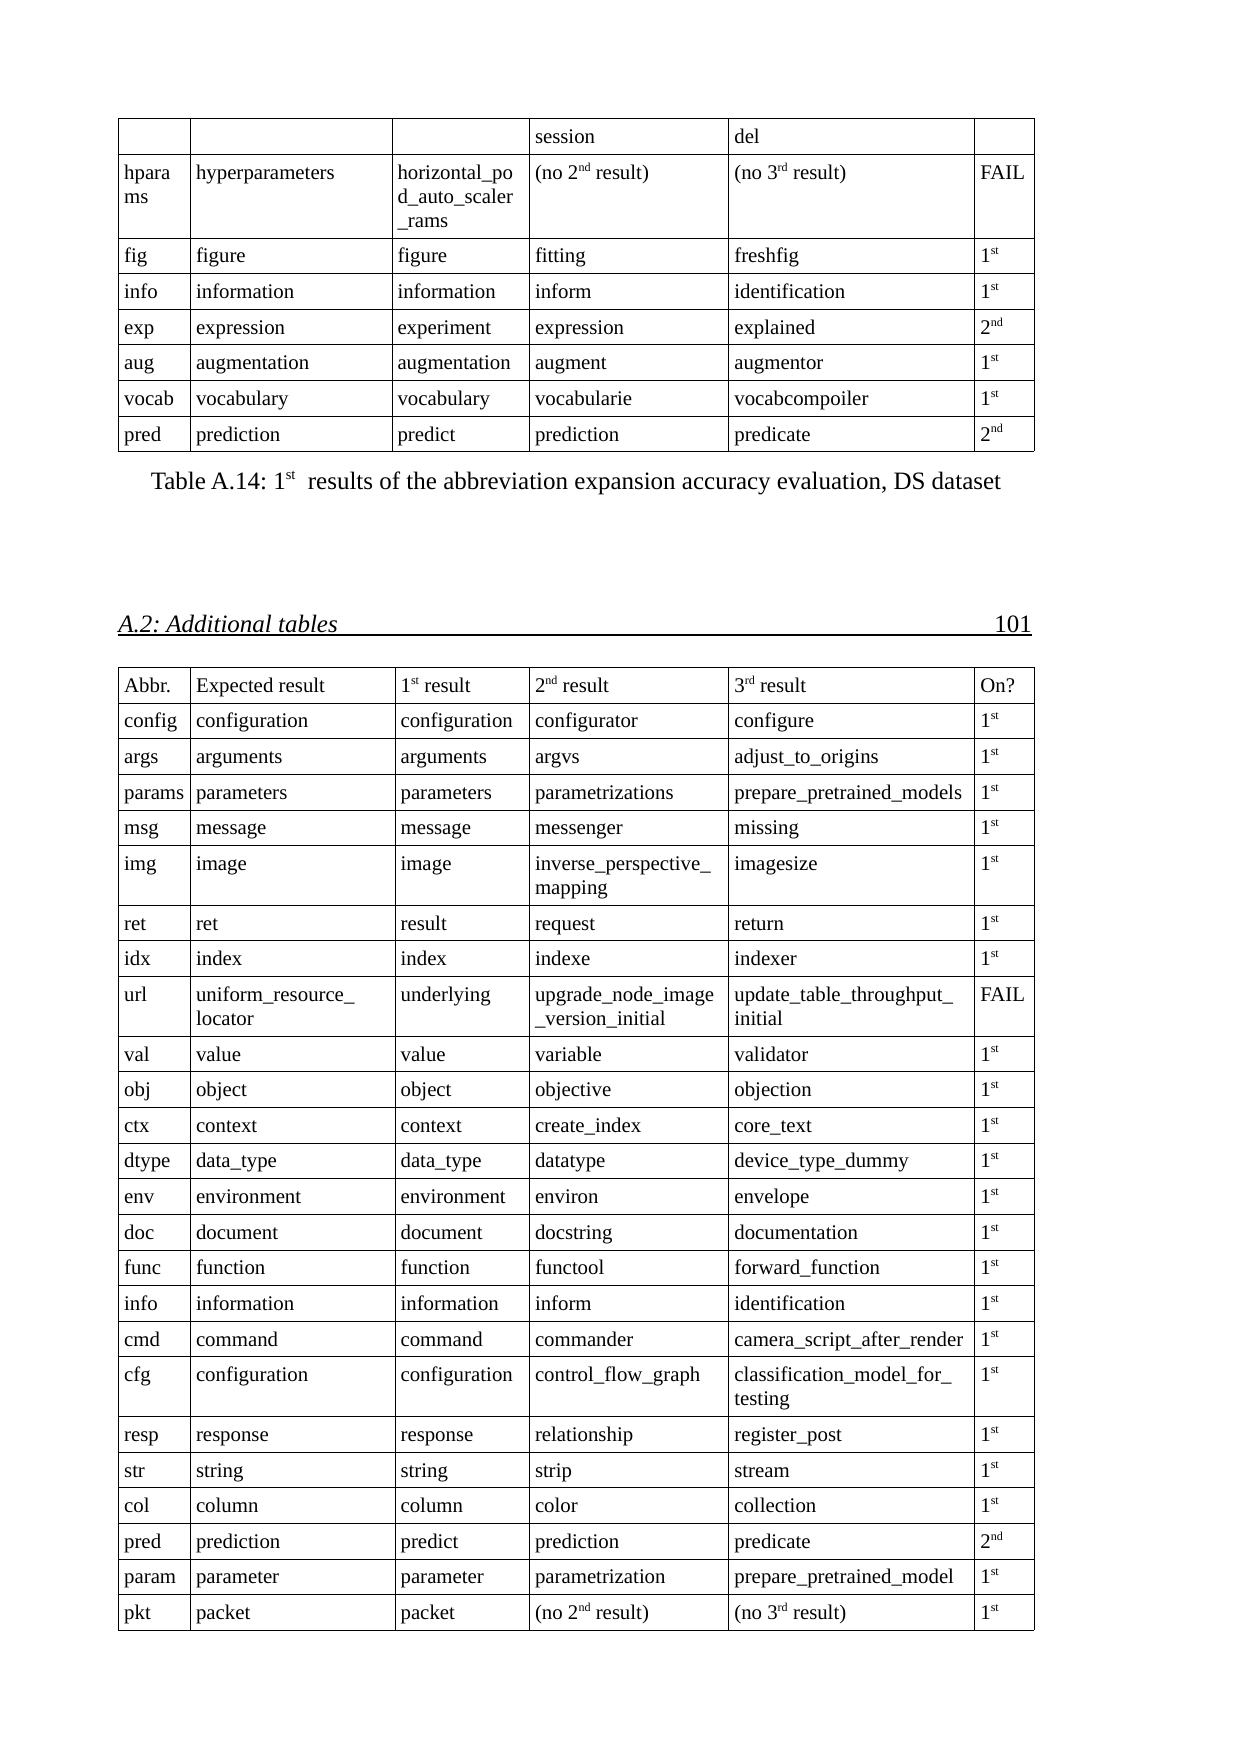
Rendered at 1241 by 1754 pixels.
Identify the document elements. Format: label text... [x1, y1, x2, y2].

table_cell image [191, 846, 395, 905]
table_cell value [396, 1037, 529, 1071]
table_cell response [396, 1417, 529, 1452]
table_cell 1st [975, 345, 1034, 380]
table_cell [191, 119, 392, 154]
table_cell predicate [729, 1524, 974, 1558]
table_cell forward_function [729, 1251, 974, 1285]
table_cell pred [119, 417, 190, 451]
table_cell vocabulary [191, 381, 392, 416]
table_cell inverse_perspective_ mapping [530, 846, 728, 905]
table_cell predict [396, 1524, 529, 1558]
table_cell url [119, 977, 190, 1036]
table_cell parameters [396, 775, 529, 809]
text A.2: Additional tables 101 [118, 609, 1033, 638]
table_cell packet [396, 1595, 529, 1630]
table_cell img [119, 846, 190, 905]
table_cell messenger [530, 811, 728, 845]
table_cell obj [119, 1072, 190, 1107]
table_cell camera_script_after_render [729, 1322, 974, 1356]
table_cell message [396, 811, 529, 845]
table_cell prepare_pretrained_models [729, 775, 974, 809]
table_cell indexe [530, 941, 728, 976]
table_cell control_flow_graph [530, 1357, 728, 1416]
table_cell functool [530, 1251, 728, 1285]
table_cell function [191, 1251, 395, 1285]
table_cell configuration [191, 704, 395, 738]
table_cell 1st [975, 1322, 1034, 1356]
table_cell (no 3rd result) [729, 155, 974, 237]
table_cell missing [729, 811, 974, 845]
table_cell 1st [975, 1144, 1034, 1178]
table_cell predicate [729, 417, 974, 451]
table_cell vocabularie [530, 381, 728, 416]
table_cell prediction [191, 417, 392, 451]
table_cell hyperparameters [191, 155, 392, 237]
table_cell 1st [975, 1179, 1034, 1214]
table_cell predict [393, 417, 529, 451]
table_cell fitting [530, 239, 728, 273]
table_cell commander [530, 1322, 728, 1356]
table_cell document [396, 1215, 529, 1249]
table_cell upgrade_node_image_version_initial [530, 977, 728, 1036]
table_cell cmd [119, 1322, 190, 1356]
table_cell experiment [393, 310, 529, 344]
text Table A.14: 1st results of the abbreviation expansion accuracy evaluation, DS dataset [118, 466, 1033, 494]
table_cell ret [119, 906, 190, 940]
table_cell string [396, 1453, 529, 1487]
table_cell explained [729, 310, 974, 344]
table_cell del [729, 119, 974, 154]
table_cell prepare_pretrained_model [729, 1560, 974, 1594]
table_cell 1st [975, 704, 1034, 738]
table_cell configuration [191, 1357, 395, 1416]
table_cell ctx [119, 1108, 190, 1143]
table_cell prediction [191, 1524, 395, 1558]
table_cell prediction [530, 1524, 728, 1558]
table_cell parameter [191, 1560, 395, 1594]
table_cell document [191, 1215, 395, 1249]
table_cell 1st [975, 1072, 1034, 1107]
table_cell ret [191, 906, 395, 940]
table_cell resp [119, 1417, 190, 1452]
table_cell 1st [975, 846, 1034, 905]
table_cell args [119, 739, 190, 774]
table_header 1st result [396, 668, 529, 703]
table_cell 1st [975, 274, 1034, 309]
table_cell response [191, 1417, 395, 1452]
table_cell augmentor [729, 345, 974, 380]
table_cell stream [729, 1453, 974, 1487]
table_cell dtype [119, 1144, 190, 1178]
table_cell params [119, 775, 190, 809]
table_cell datatype [530, 1144, 728, 1178]
table_cell index [191, 941, 395, 976]
table_cell horizontal_pod_auto_scaler_rams [393, 155, 529, 237]
table_cell argvs [530, 739, 728, 774]
table_cell 2nd [975, 310, 1034, 344]
table_cell objection [729, 1072, 974, 1107]
table_cell collection [729, 1488, 974, 1523]
table_cell envelope [729, 1179, 974, 1214]
table_cell create_index [530, 1108, 728, 1143]
table_cell 1st [975, 1417, 1034, 1452]
table_cell 1st [975, 739, 1034, 774]
table_header 2nd result [530, 668, 728, 703]
table_cell 2nd [975, 417, 1034, 451]
table_cell parameters [191, 775, 395, 809]
table_cell information [191, 274, 392, 309]
table_cell fig [119, 239, 190, 273]
table_cell parametrization [530, 1560, 728, 1594]
table_cell expression [530, 310, 728, 344]
table_cell 2nd [975, 1524, 1034, 1558]
table_cell inform [530, 274, 728, 309]
table_cell param [119, 1560, 190, 1594]
table_cell core_text [729, 1108, 974, 1143]
table_cell col [119, 1488, 190, 1523]
table_cell 1st [975, 906, 1034, 940]
table_cell vocab [119, 381, 190, 416]
table_cell register_post [729, 1417, 974, 1452]
table_header On? [975, 668, 1034, 703]
table_cell doc [119, 1215, 190, 1249]
table_cell context [396, 1108, 529, 1143]
table_cell strip [530, 1453, 728, 1487]
table_cell FAIL [975, 155, 1034, 237]
table_cell device_type_dummy [729, 1144, 974, 1178]
table_cell inform [530, 1286, 728, 1321]
table_cell [975, 119, 1034, 154]
table_cell (no 3rd result) [729, 1595, 974, 1630]
table_cell func [119, 1251, 190, 1285]
table_cell 1st [975, 1453, 1034, 1487]
table_cell augmentation [393, 345, 529, 380]
table_cell aug [119, 345, 190, 380]
table_cell packet [191, 1595, 395, 1630]
table_cell 1st [975, 1215, 1034, 1249]
table_cell update_table_throughput_ initial [729, 977, 974, 1036]
table_cell identification [729, 274, 974, 309]
table_cell validator [729, 1037, 974, 1071]
table_cell [119, 119, 190, 154]
table_cell command [396, 1322, 529, 1356]
table_cell augment [530, 345, 728, 380]
table_cell 1st [975, 1560, 1034, 1594]
table_cell [393, 119, 529, 154]
table_cell return [729, 906, 974, 940]
table_header Expected result [191, 668, 395, 703]
table_cell 1st [975, 239, 1034, 273]
table_cell vocabulary [393, 381, 529, 416]
table_cell data_type [396, 1144, 529, 1178]
table_cell env [119, 1179, 190, 1214]
table_cell classification_model_for_ testing [729, 1357, 974, 1416]
table_cell pkt [119, 1595, 190, 1630]
table_cell underlying [396, 977, 529, 1036]
table_cell figure [393, 239, 529, 273]
table_cell message [191, 811, 395, 845]
table_cell command [191, 1322, 395, 1356]
table_cell function [396, 1251, 529, 1285]
table_cell objective [530, 1072, 728, 1107]
table_cell configure [729, 704, 974, 738]
table_cell variable [530, 1037, 728, 1071]
table_cell value [191, 1037, 395, 1071]
table_cell result [396, 906, 529, 940]
table_cell hparams [119, 155, 190, 237]
table_cell 1st [975, 1037, 1034, 1071]
table_cell information [191, 1286, 395, 1321]
table_cell data_type [191, 1144, 395, 1178]
table_cell arguments [191, 739, 395, 774]
table_cell relationship [530, 1417, 728, 1452]
table_cell column [396, 1488, 529, 1523]
table_cell 1st [975, 1488, 1034, 1523]
table_cell str [119, 1453, 190, 1487]
table_cell configuration [396, 1357, 529, 1416]
table_cell (no 2nd result) [530, 155, 728, 237]
table_cell identification [729, 1286, 974, 1321]
table_cell config [119, 704, 190, 738]
table_cell 1st [975, 1108, 1034, 1143]
table_cell augmentation [191, 345, 392, 380]
table_cell FAIL [975, 977, 1034, 1036]
table_cell session [530, 119, 728, 154]
table_cell environ [530, 1179, 728, 1214]
table_cell 1st [975, 811, 1034, 845]
table_cell 1st [975, 1251, 1034, 1285]
table_cell uniform_resource_ locator [191, 977, 395, 1036]
table_cell msg [119, 811, 190, 845]
table_cell environment [191, 1179, 395, 1214]
table_cell parametrizations [530, 775, 728, 809]
table_cell info [119, 274, 190, 309]
table_cell 1st [975, 381, 1034, 416]
table_cell prediction [530, 417, 728, 451]
table_cell vocabcompoiler [729, 381, 974, 416]
table_cell adjust_to_origins [729, 739, 974, 774]
table_cell documentation [729, 1215, 974, 1249]
table_cell 1st [975, 1286, 1034, 1321]
table_cell context [191, 1108, 395, 1143]
table_cell arguments [396, 739, 529, 774]
table_cell exp [119, 310, 190, 344]
table_cell column [191, 1488, 395, 1523]
table_cell index [396, 941, 529, 976]
table_cell indexer [729, 941, 974, 976]
table_cell configuration [396, 704, 529, 738]
table_cell information [396, 1286, 529, 1321]
table_cell 1st [975, 941, 1034, 976]
table_cell info [119, 1286, 190, 1321]
table_cell figure [191, 239, 392, 273]
table_cell parameter [396, 1560, 529, 1594]
table_cell image [396, 846, 529, 905]
table_cell 1st [975, 775, 1034, 809]
table_cell color [530, 1488, 728, 1523]
table_cell configurator [530, 704, 728, 738]
table_header Abbr. [119, 668, 190, 703]
table_cell 1st [975, 1595, 1034, 1630]
table_cell expression [191, 310, 392, 344]
table_cell idx [119, 941, 190, 976]
table_cell docstring [530, 1215, 728, 1249]
table_cell request [530, 906, 728, 940]
table_cell 1st [975, 1357, 1034, 1416]
table_cell val [119, 1037, 190, 1071]
table_cell object [396, 1072, 529, 1107]
table_cell (no 2nd result) [530, 1595, 728, 1630]
table_cell imagesize [729, 846, 974, 905]
table_cell object [191, 1072, 395, 1107]
table_cell pred [119, 1524, 190, 1558]
table_cell information [393, 274, 529, 309]
table_cell cfg [119, 1357, 190, 1416]
table_cell string [191, 1453, 395, 1487]
table_header 3rd result [729, 668, 974, 703]
table_cell freshfig [729, 239, 974, 273]
table_cell environment [396, 1179, 529, 1214]
